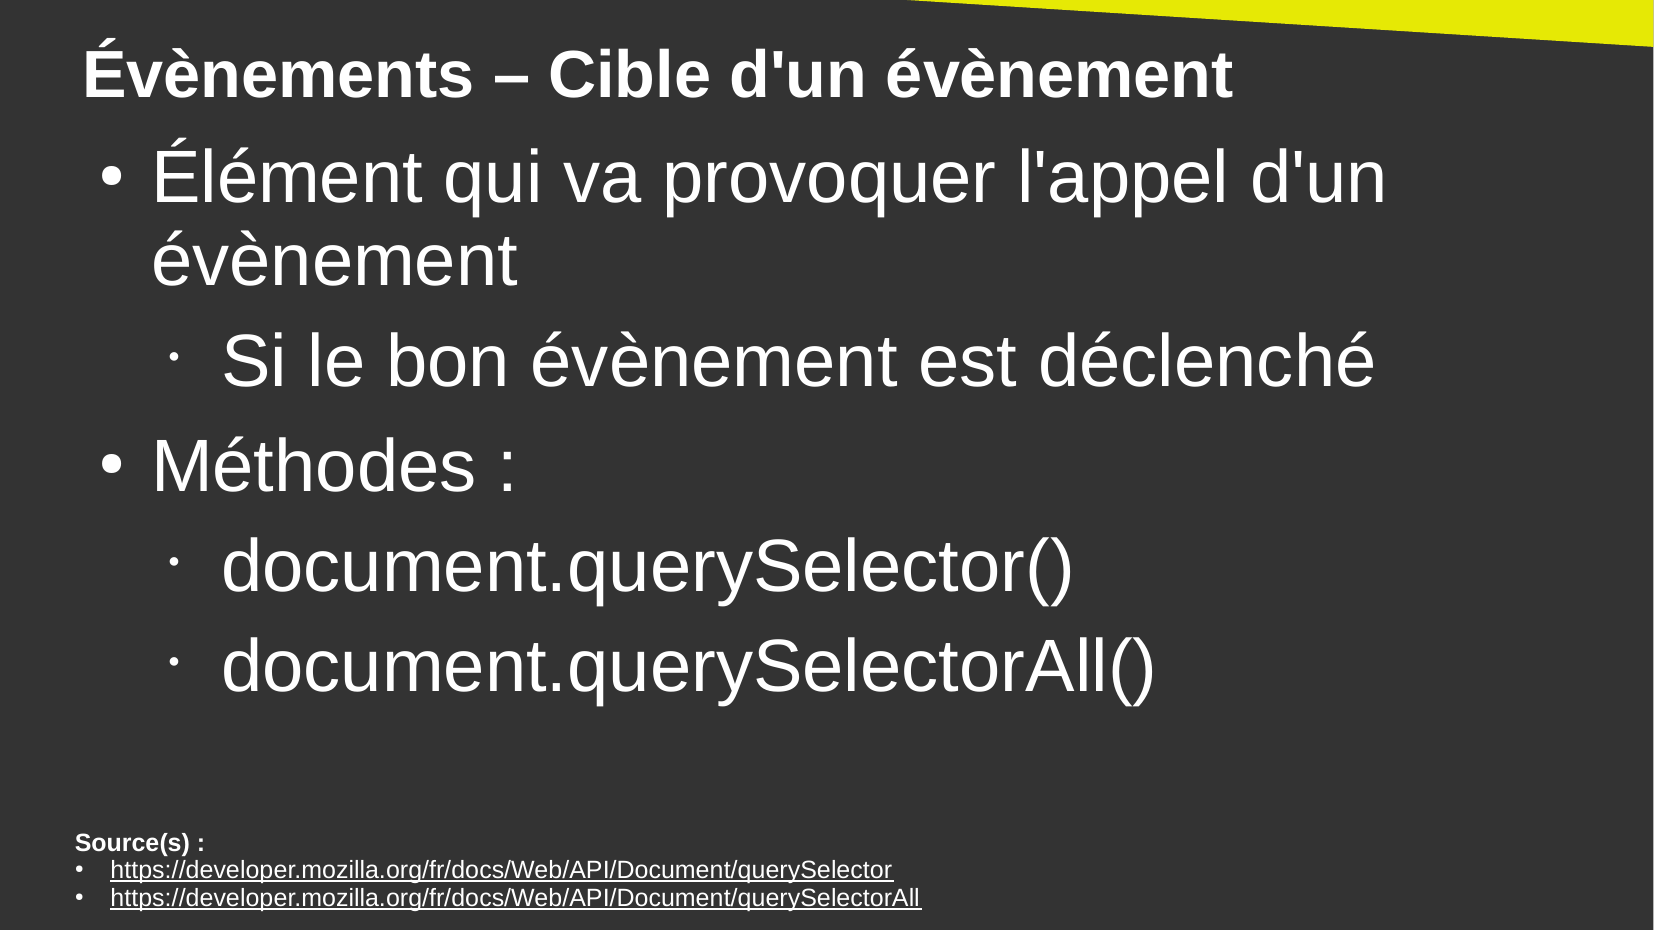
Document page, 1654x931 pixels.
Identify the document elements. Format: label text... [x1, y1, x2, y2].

text_box Source(s) : https://developer.mozilla.org/fr/docs/Web/API/Document/querySelector https://developer.mozilla.org/fr/docs/Web/API/Document/querySelectorAll [60, 820, 1583, 920]
text_box [907, 0, 1654, 47]
list Élément qui va provoquer l'appel d'un évènement Si le bon évènement est déclenché Méthodes : document.querySelector() document.querySelectorAll() [80, 135, 1620, 709]
title Évènements – Cible d'un évènement [82, 37, 1571, 114]
